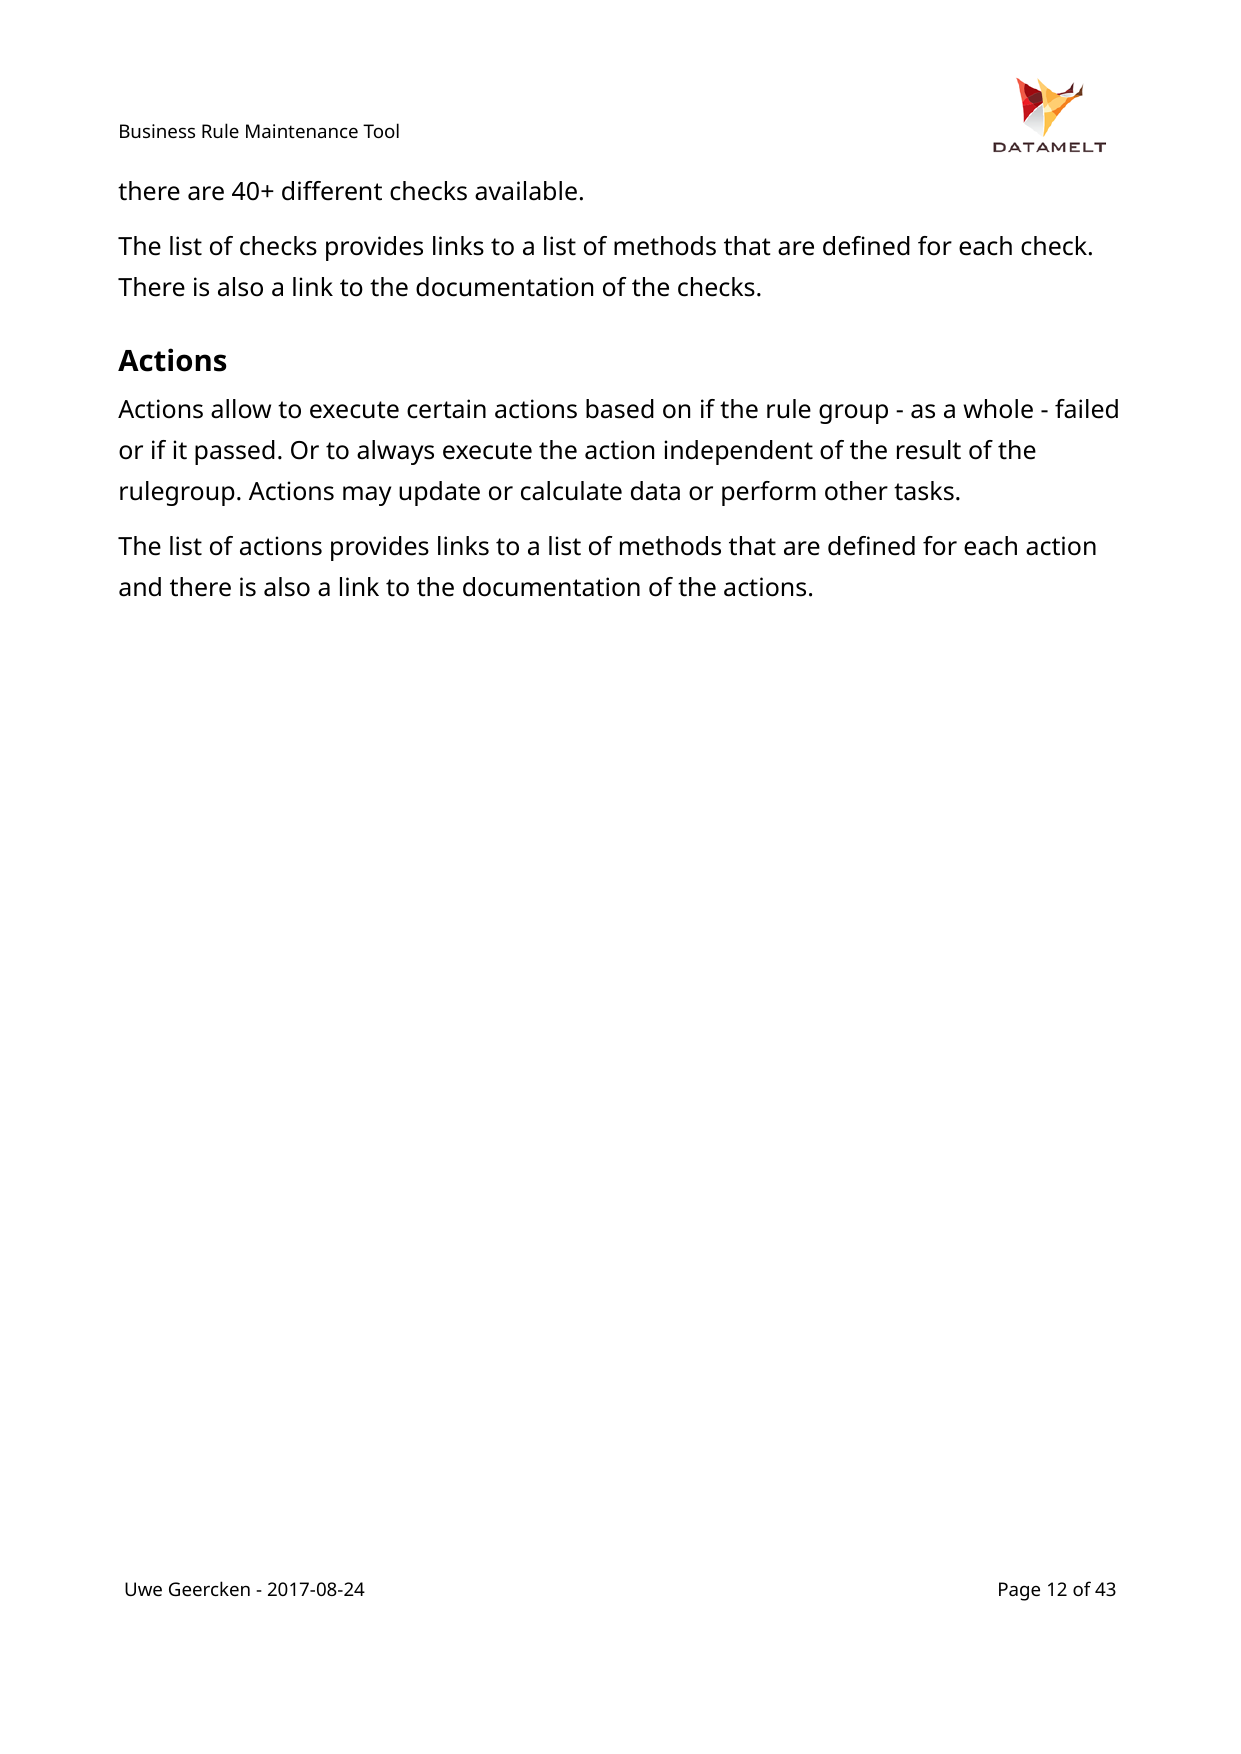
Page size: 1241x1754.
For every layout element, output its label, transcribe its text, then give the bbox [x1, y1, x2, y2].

text there are 40+ different checks available. [118, 173, 1122, 207]
picture [992, 69, 1107, 160]
subtitle Actions [118, 339, 1122, 379]
text The list of actions provides links to a list of methods that are defined for each action and there is also a link to the documentation of the actions. [118, 529, 1122, 604]
text The list of checks provides links to a list of methods that are defined for each check. There is also a link to the documentation of the checks. [118, 228, 1122, 303]
text Actions allow to execute certain actions based on if the rule group - as a whole - failed or if it passed. Or to always execute the action independent of the result of the rulegroup. Actions may update or calculate data or perform other tasks. [118, 392, 1122, 508]
